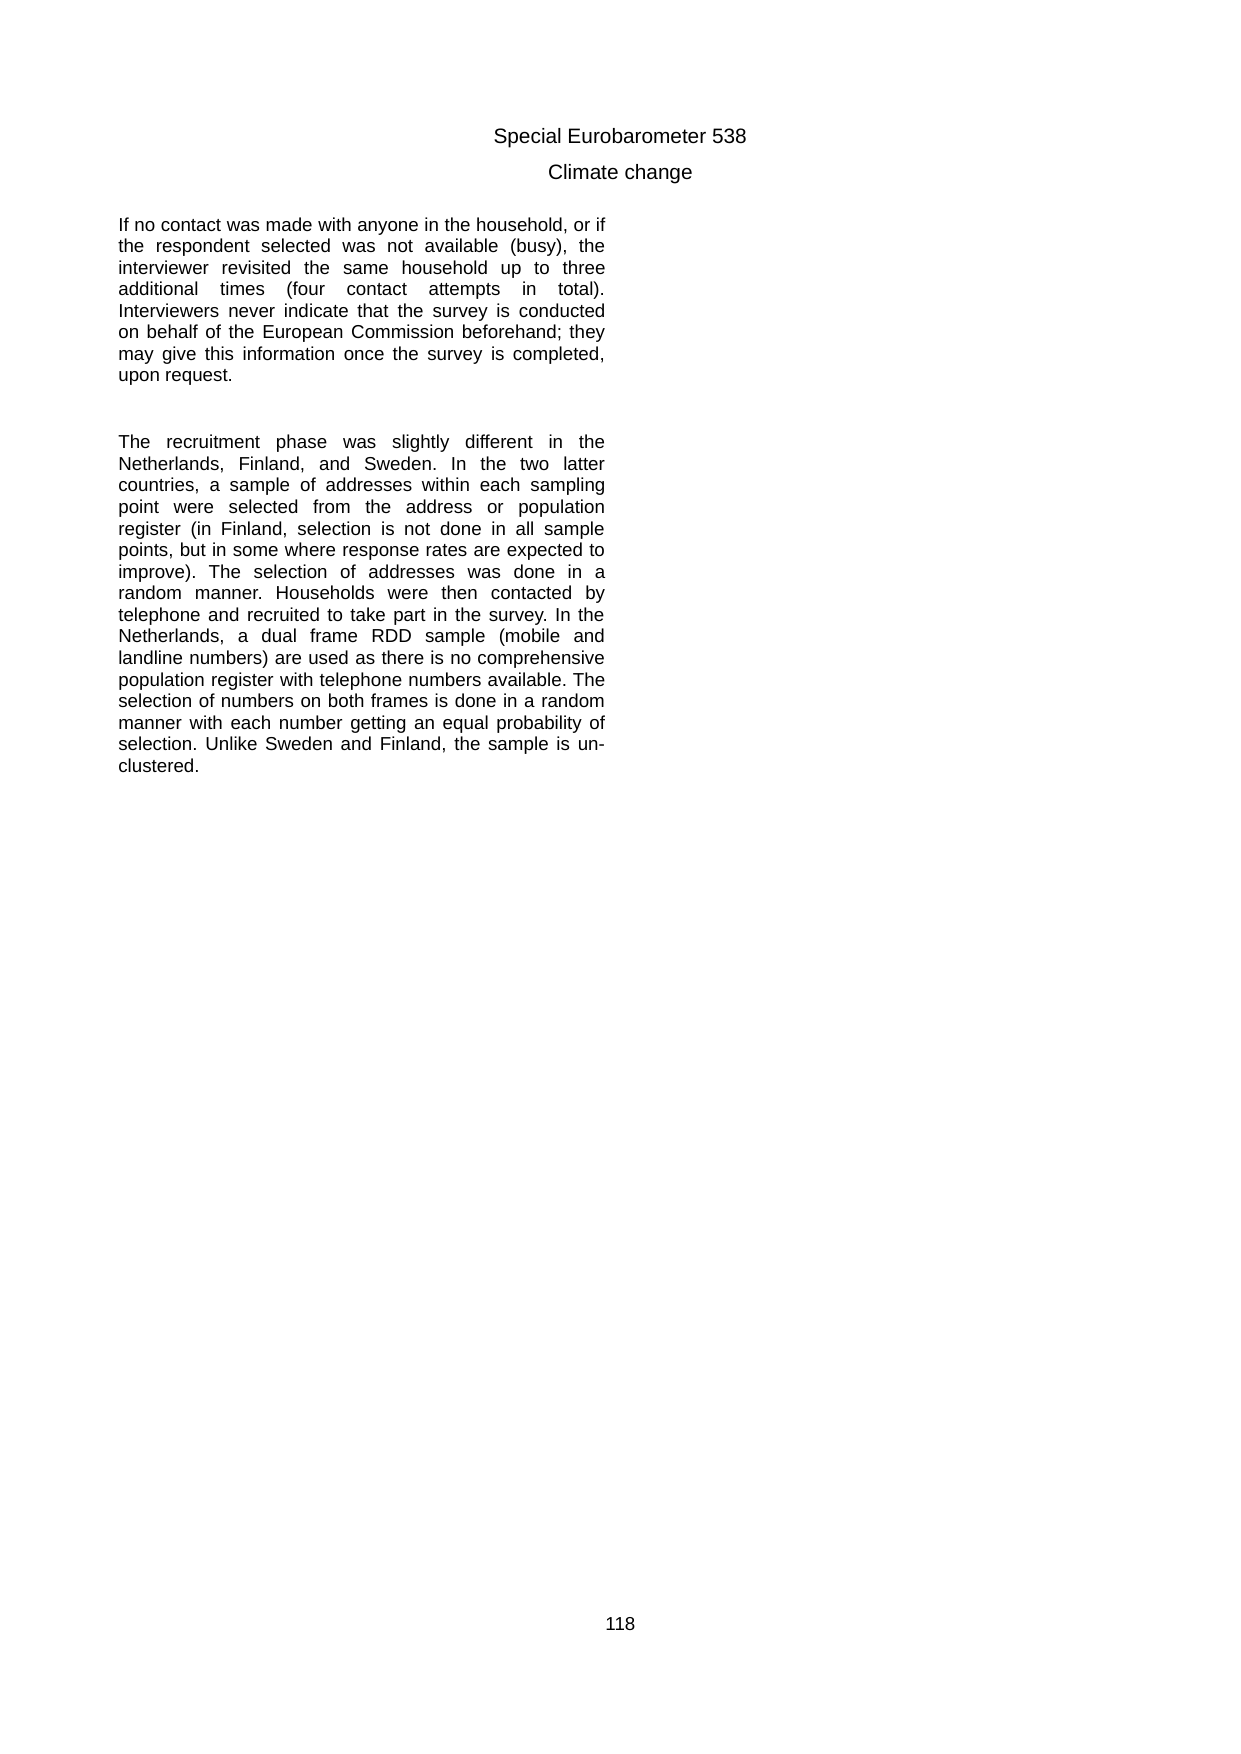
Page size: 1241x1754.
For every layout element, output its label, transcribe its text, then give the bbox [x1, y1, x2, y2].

text The recruitment phase was slightly different in the Netherlands, Finland, and Sweden. In the two latter countries, a sample of addresses within each sampling point were selected from the address or population register (in Finland, selection is not done in all sample points, but in some where response rates are expected to improve). The selection of addresses was done in a random manner. Households were then contacted by telephone and recruited to take part in the survey. In the Netherlands, a dual frame RDD sample (mobile and landline numbers) are used as there is no comprehensive population register with telephone numbers available. The selection of numbers on both frames is done in a random manner with each number getting an equal probability of selection. Unlike Sweden and Finland, the sample is un-clustered. [118, 431, 605, 776]
text If no contact was made with anyone in the household, or if the respondent selected was not available (busy), the interviewer revisited the same household up to three additional times (four contact attempts in total). Interviewers never indicate that the survey is conducted on behalf of the European Commission beforehand; they may give this information once the survey is completed, upon request. [118, 213, 605, 386]
